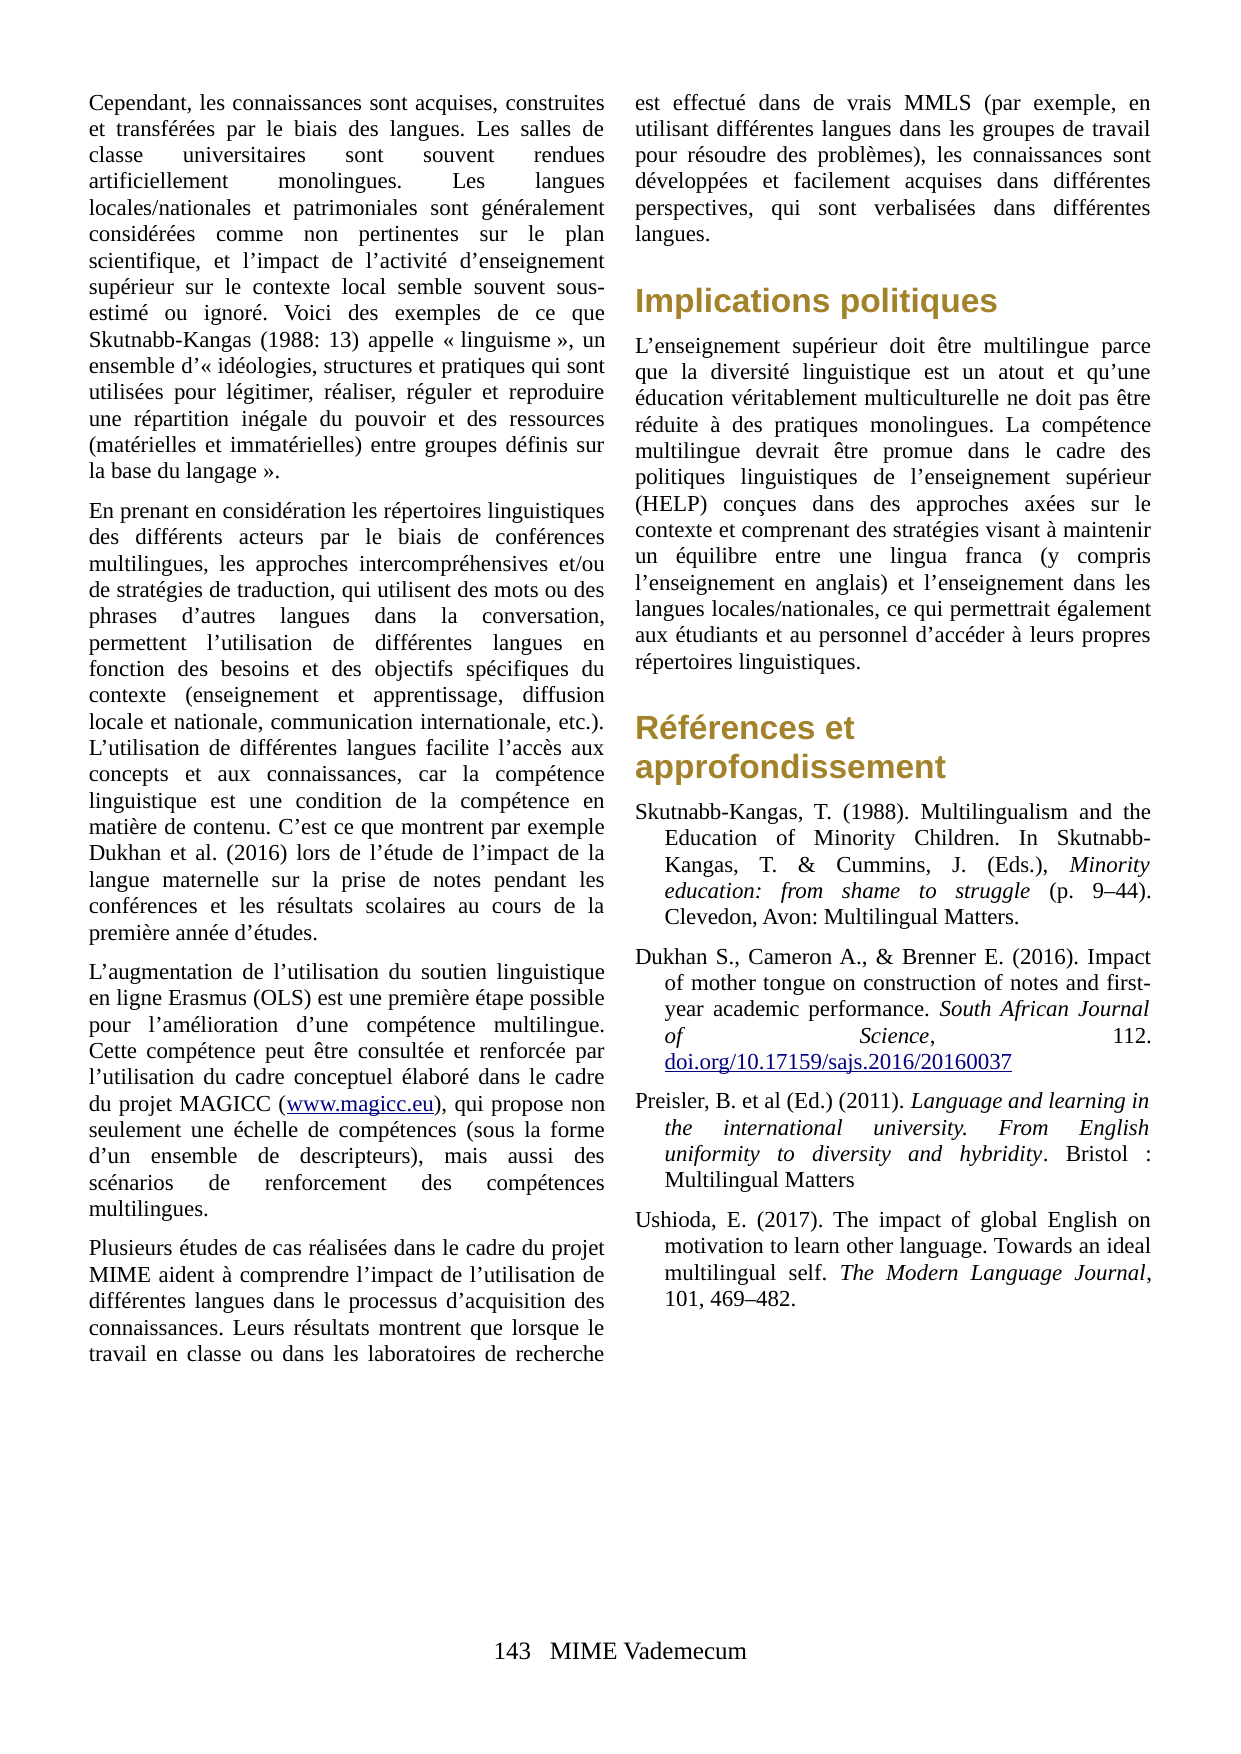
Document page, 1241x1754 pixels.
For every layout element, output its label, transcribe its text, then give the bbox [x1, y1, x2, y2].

text Cependant, les connaissances sont acquises, construites et transférées par le biais des langues. Les salles de classe universitaires sont souvent rendues artificiellement monolingues. Les langues locales/nationales et patrimoniales sont généralement considérées comme non pertinentes sur le plan scientifique, et l’impact de l’activité d’enseignement supérieur sur le contexte local semble souvent sous-estimé ou ignoré. Voici des exemples de ce que Skutnabb-Kangas (1988: 13) appelle « linguisme », un ensemble d’« idéologies, structures et pratiques qui sont utilisées pour légitimer, réaliser, réguler et reproduire une répartition inégale du pouvoir et des ressources (matérielles et immatérielles) entre groupes définis sur la base du langage ». [88, 88, 605, 484]
text L’augmentation de l’utilisation du soutien linguistique en ligne Erasmus (OLS) est une première étape possible pour l’amélioration d’une compétence multilingue. Cette compétence peut être consultée et renforcée par l’utilisation du cadre conceptuel élaboré dans le cadre du projet MAGICC (www.magicc.eu), qui propose non seulement une échelle de compétences (sous la forme d’un ensemble de descripteurs), mais aussi des scénarios de renforcement des compétences multilingues. [88, 958, 605, 1221]
text est effectué dans de vrais MMLS (par exemple, en utilisant différentes langues dans les groupes de travail pour résoudre des problèmes), les connaissances sont développées et facilement acquises dans différentes perspectives, qui sont verbalisées dans différentes langues. [635, 88, 1152, 247]
text Ushioda, E. (2017). The impact of global English on motivation to learn other language. Towards an ideal multilingual self. The Modern Language Journal, 101, 469–482. [635, 1206, 1152, 1311]
text Dukhan S., Cameron A., & Brenner E. (2016). Impact of mother tongue on construction of notes and first- year academic performance. South African Journal of Science, 112. doi.org/10.17159/sajs.2016/20160037 [635, 943, 1152, 1074]
text Skutnabb-Kangas, T. (1988). Multilingualism and the Education of Minority Children. In Skutnabb-Kangas, T. & Cummins, J. (Eds.), Minority education: from shame to struggle (p. 9–44). Clevedon, Avon: Multilingual Matters. [635, 798, 1152, 930]
text Plusieurs études de cas réalisées dans le cadre du projet MIME aident à comprendre l’impact de l’utilisation de différentes langues dans le processus d’acquisition des connaissances. Leurs résultats montrent que lorsque le travail en classe ou dans les laboratoires de recherche [88, 1234, 605, 1366]
text En prenant en considération les répertoires linguistiques des différents acteurs par le biais de conférences multilingues, les approches intercompréhensives et/ou de stratégies de traduction, qui utilisent des mots ou des phrases d’autres langues dans la conversation, permettent l’utilisation de différentes langues en fonction des besoins et des objectifs spécifiques du contexte (enseignement et apprentissage, diffusion locale et nationale, communication internationale, etc.). L’utilisation de différentes langues facilite l’accès aux concepts et aux connaissances, car la compétence linguistique est une condition de la compétence en matière de contenu. C’est ce que montrent par exemple Dukhan et al. (2016) lors de l’étude de l’impact de la langue maternelle sur la prise de notes pendant les conférences et les résultats scolaires au cours de la première année d’études. [88, 497, 605, 945]
subtitle Implications politiques [635, 281, 1152, 319]
subtitle Références et approfondissement [635, 708, 1152, 785]
text L’enseignement supérieur doit être multilingue parce que la diversité linguistique est un atout et qu’une éducation véritablement multiculturelle ne doit pas être réduite à des pratiques monolingues. La compétence multilingue devrait être promue dans le cadre des politiques linguistiques de l’enseignement supérieur (HELP) conçues dans des approches axées sur le contexte et comprenant des stratégies visant à maintenir un équilibre entre une lingua franca (y compris l’enseignement en anglais) et l’enseignement dans les langues locales/nationales, ce qui permettrait également aux étudiants et au personnel d’accéder à leurs propres répertoires linguistiques. [635, 332, 1152, 674]
text Preisler, B. et al (Ed.) (2011). Language and learning in the international university. From English uniformity to diversity and hybridity. Bristol : Multilingual Matters [635, 1087, 1152, 1193]
